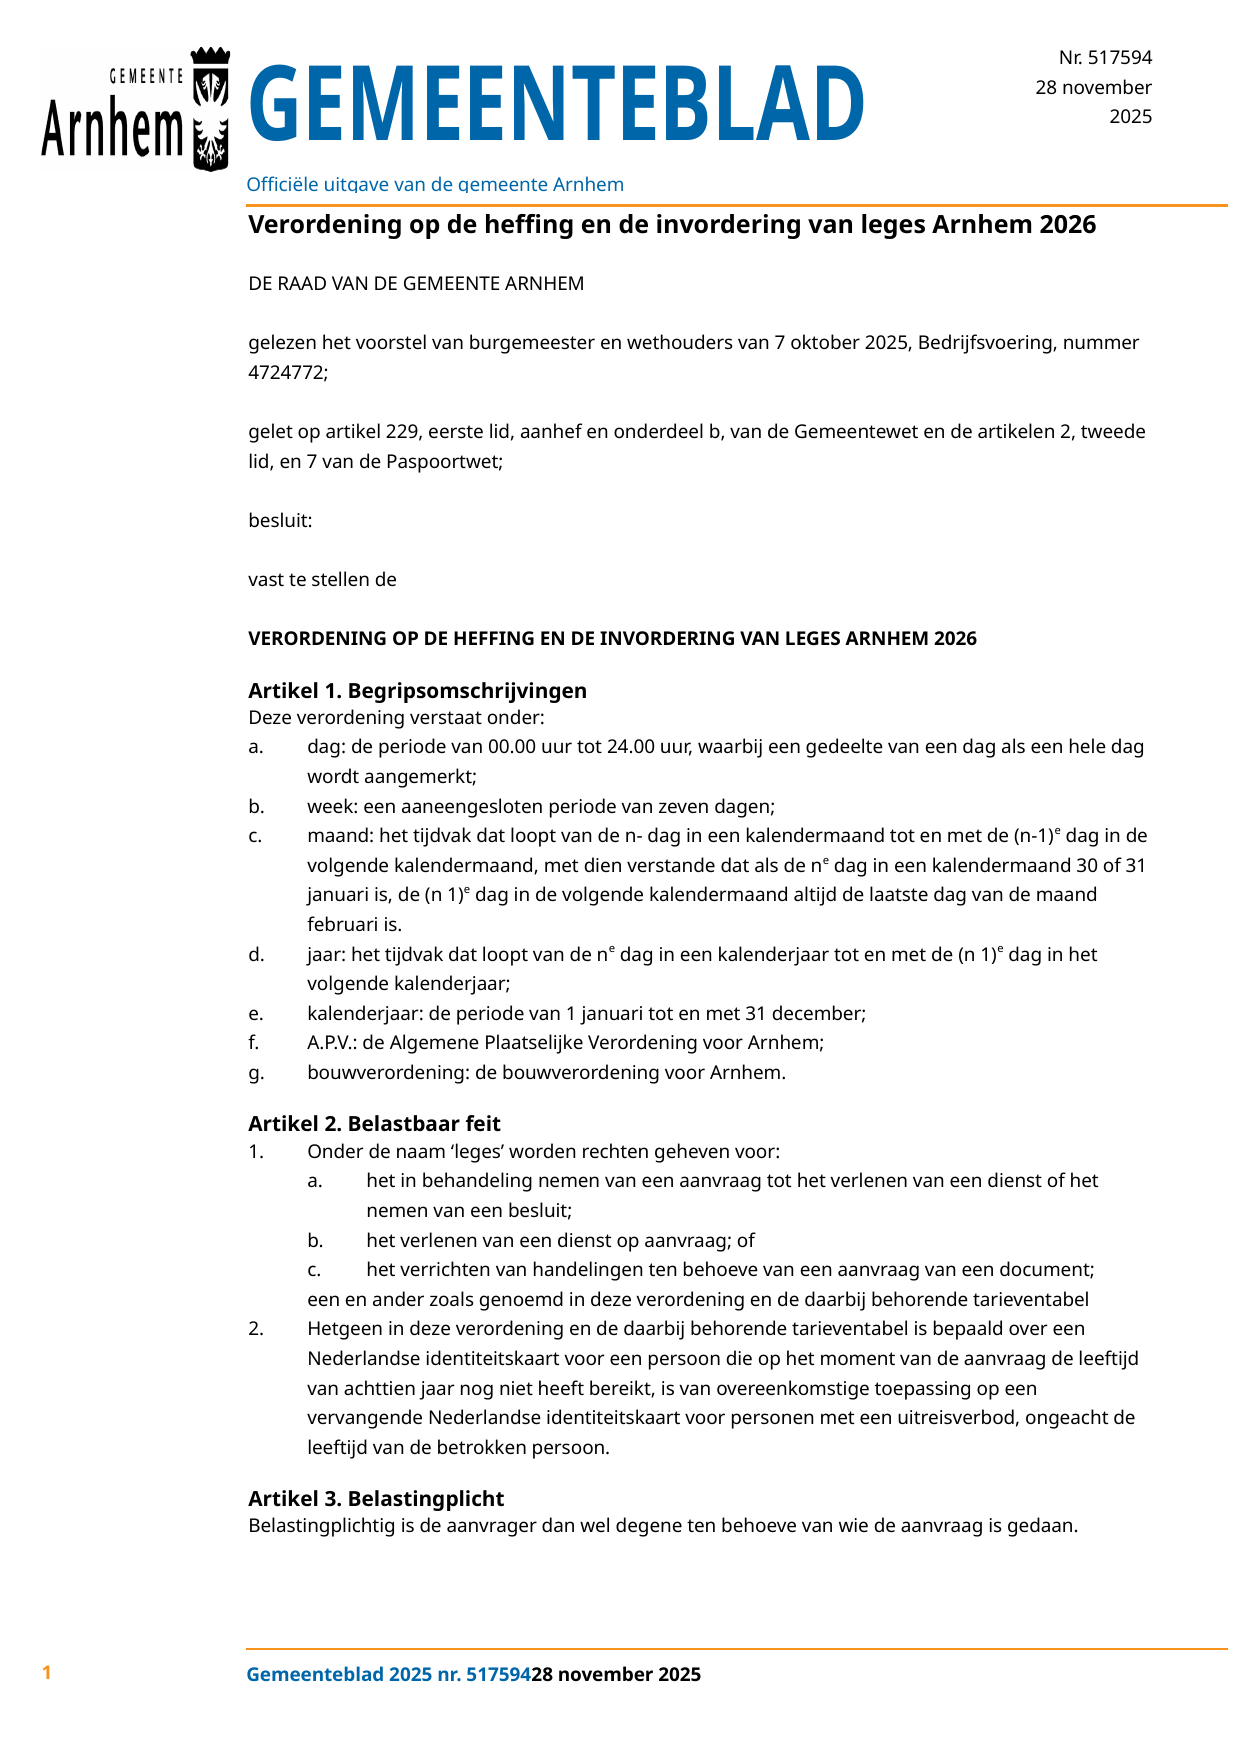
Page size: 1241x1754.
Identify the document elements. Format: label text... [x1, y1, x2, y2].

text Belastingplichtig is de aanvrager dan wel degene ten behoeve van wie de aanvraag is gedaan. [248, 1513, 1152, 1538]
text gelezen het voorstel van burgemeester en wethouders van 7 oktober 2025, Bedrijfsvoering, nummer 4724772; [248, 329, 1152, 385]
text Verordening op de heffing en de invordering van leges Arnhem 2026 [248, 207, 1152, 241]
list A.P.V.: de Algemene Plaatselijke Verordening voor Arnhem; [248, 1029, 1152, 1055]
list een en ander zoals genoemd in deze verordening en de daarbij behorende tarieventabel [248, 1286, 1152, 1312]
list dag: de periode van 00.00 uur tot 24.00 uur, waarbij een gedeelte van een dag als een hele dag wordt aangemerkt; [248, 734, 1152, 789]
text VERORDENING OP DE HEFFING EN DE INVORDERING VAN LEGES ARNHEM 2026 [248, 625, 1152, 651]
list het verlenen van een dienst op aanvraag; of [307, 1227, 1152, 1252]
list Onder de naam ‘leges’ worden rechten geheven voor: [248, 1138, 1152, 1164]
list week: een aaneengesloten periode van zeven dagen; [248, 793, 1152, 819]
list het verrichten van handelingen ten behoeve van een aanvraag van een document; [307, 1256, 1152, 1282]
text Artikel 3. Belastingplicht [248, 1484, 1152, 1513]
text Artikel 1. Begripsomschrijvingen [248, 676, 1152, 704]
list het in behandeling nemen van een aanvraag tot het verlenen van een dienst of het nemen van een besluit; [307, 1168, 1152, 1223]
text vast te stellen de [248, 566, 1152, 592]
picture [41, 47, 231, 172]
text gelet op artikel 229, eerste lid, aanhef en onderdeel b, van de Gemeentewet en de artikelen 2, tweede [248, 418, 1152, 444]
text Artikel 2. Belastbaar feit [248, 1109, 1152, 1138]
list maand: het tijdvak dat loopt van de n- dag in een kalendermaand tot en met de (n-1)e dag in de volgende kalendermaand, met dien verstande dat als de ne dag in een kalendermaand 30 of 31 januari is, de (n 1)e dag in de volgende kalendermaand altijd de laatste dag van de maand februari is. [248, 822, 1152, 937]
list jaar: het tijdvak dat loopt van de ne dag in een kalenderjaar tot en met de (n 1)e dag in het volgende kalenderjaar; [248, 941, 1152, 996]
list Hetgeen in deze verordening en de daarbij behorende tarieventabel is bepaald over een Nederlandse identiteitskaart voor een persoon die op het moment van de aanvraag de leeftijd van achttien jaar nog niet heeft bereikt, is van overeenkomstige toepassing op een vervangende Nederlandse identiteitskaart voor personen met een uitreisverbod, ongeacht de leeftijd van de betrokken persoon. [248, 1316, 1152, 1459]
text DE RAAD VAN DE GEMEENTE ARNHEM [248, 270, 1152, 296]
list bouwverordening: de bouwverordening voor Arnhem. [248, 1059, 1152, 1085]
list kalenderjaar: de periode van 1 januari tot en met 31 december; [248, 1000, 1152, 1026]
text lid, en 7 van de Paspoortwet; [248, 448, 1152, 473]
text besluit: [248, 507, 1152, 533]
text Deze verordening verstaat onder: [248, 704, 1152, 730]
